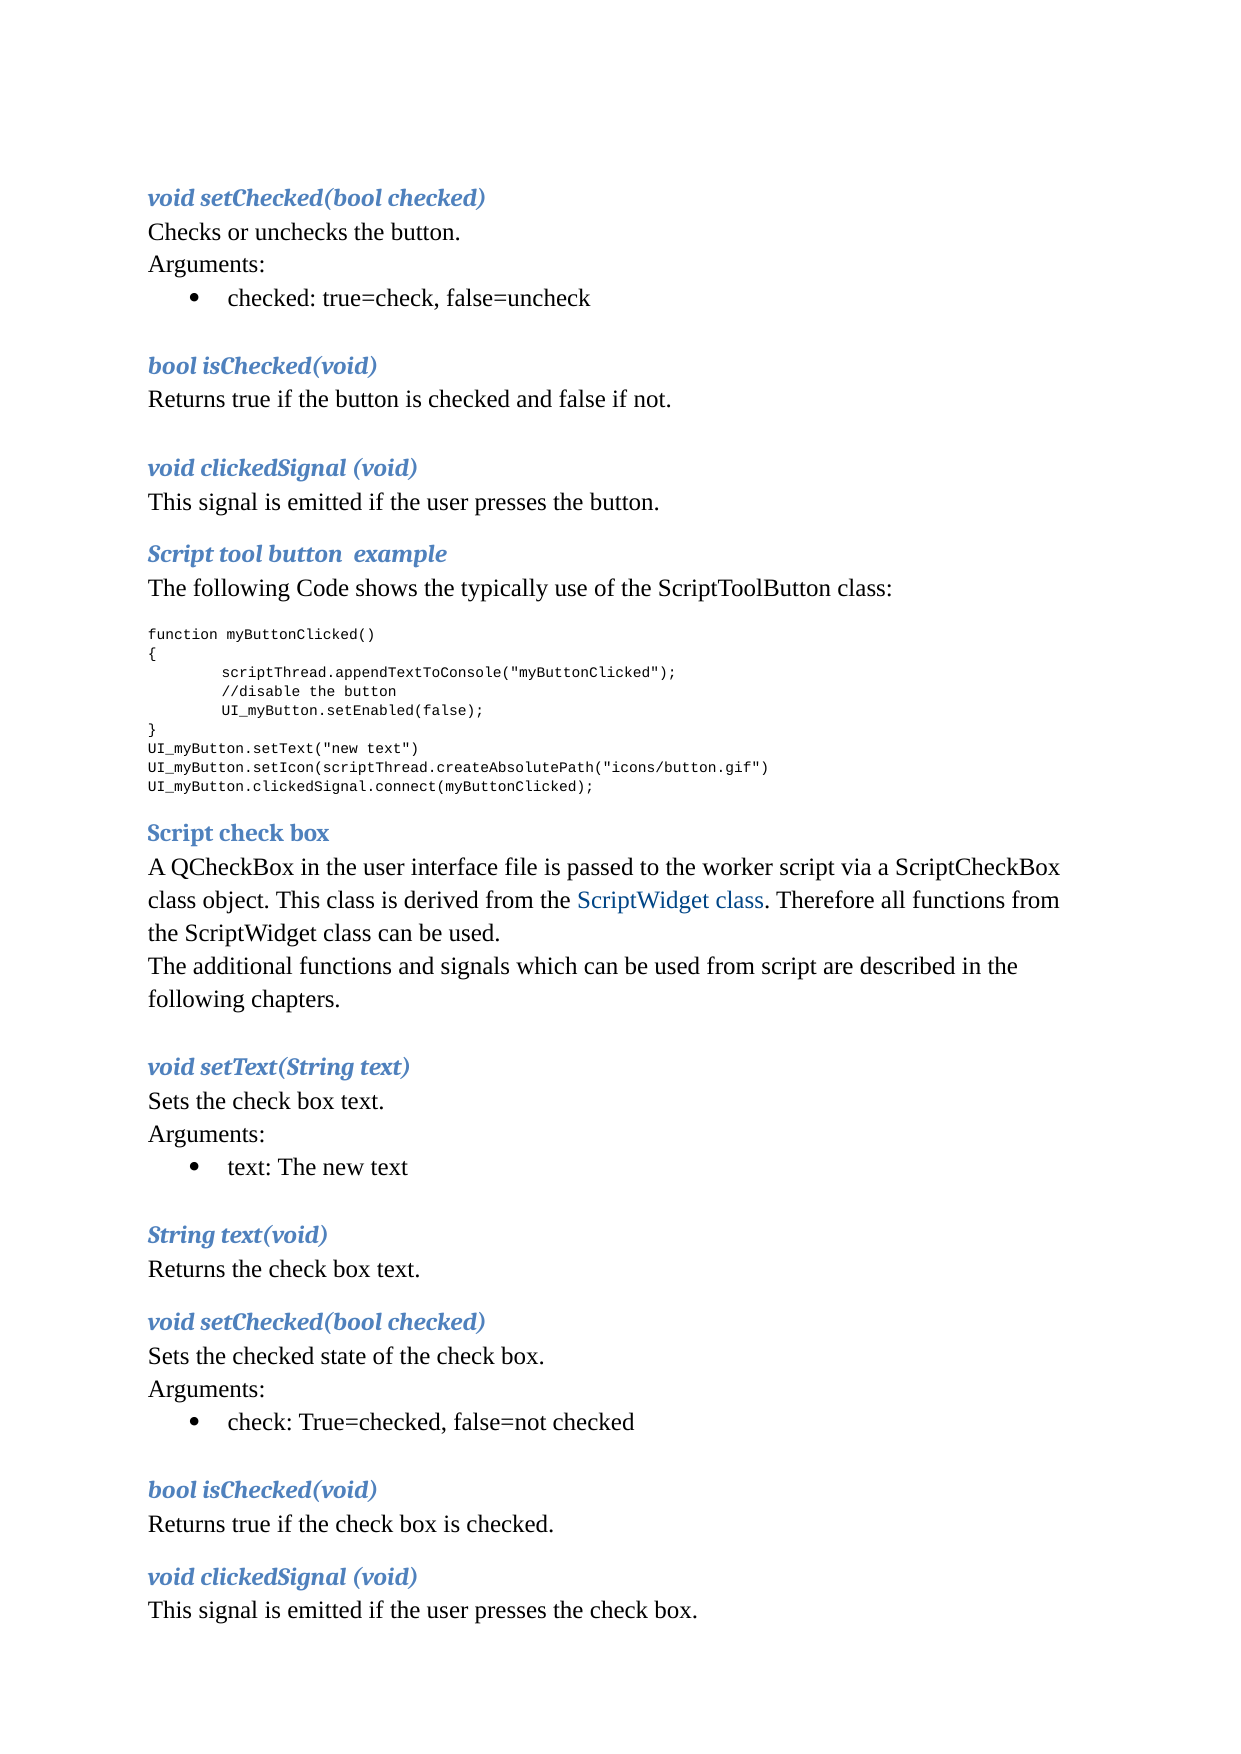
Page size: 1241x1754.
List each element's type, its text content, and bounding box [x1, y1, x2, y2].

subtitle bool isChecked(void) [148, 1476, 1093, 1504]
text Sets the check box text. [148, 1086, 1093, 1114]
subtitle void clickedSignal (void) [148, 1563, 1093, 1591]
text //disable the button [148, 684, 1093, 701]
list checked: true=check, false=uncheck [190, 283, 1093, 311]
text function myButtonClicked() [148, 627, 1093, 644]
subtitle String text(void) [148, 1221, 1093, 1249]
text } [148, 722, 1093, 739]
text Returns true if the check box is checked. [148, 1509, 1093, 1537]
text This signal is emitted if the user presses the button. [148, 487, 1093, 515]
text The additional functions and signals which can be used from script are described in the following chapters. [148, 951, 1093, 1013]
text UI_myButton.setText("new text") [148, 741, 1093, 758]
text A QCheckBox in the user interface file is passed to the worker script via a ScriptCheckBox class object. This class is derived from the ScriptWidget class. Therefore all functions from the ScriptWidget class can be used. [148, 852, 1093, 947]
text Arguments: [148, 1374, 1093, 1402]
subtitle void setChecked(bool checked) [148, 183, 1093, 212]
text Sets the checked state of the check box. [148, 1341, 1093, 1369]
text UI_myButton.setIcon(scriptThread.createAbsolutePath("icons/button.gif") [148, 760, 1093, 777]
text The following Code shows the typically use of the ScriptToolButton class: [148, 573, 1093, 602]
subtitle bool isChecked(void) [148, 352, 1093, 380]
list check: True=checked, false=not checked [190, 1407, 1093, 1436]
text Checks or unchecks the button. [148, 217, 1093, 245]
text This signal is emitted if the user presses the check box. [148, 1596, 1093, 1624]
subtitle void setText(String text) [148, 1053, 1093, 1082]
list text: The new text [190, 1152, 1093, 1181]
text Arguments: [148, 249, 1093, 278]
text { [148, 646, 1093, 663]
text Arguments: [148, 1119, 1093, 1148]
text scriptThread.appendTextToConsole("myButtonClicked"); [148, 665, 1093, 682]
subtitle Script tool button example [148, 540, 1093, 569]
subtitle void setChecked(bool checked) [148, 1308, 1093, 1336]
text Returns the check box text. [148, 1254, 1093, 1283]
text Returns true if the button is checked and false if not. [148, 384, 1093, 413]
subtitle Script check box [148, 819, 1093, 847]
subtitle void clickedSignal (void) [148, 453, 1093, 482]
text UI_myButton.setEnabled(false); [148, 703, 1093, 720]
text UI_myButton.clickedSignal.connect(myButtonClicked); [148, 779, 1093, 796]
